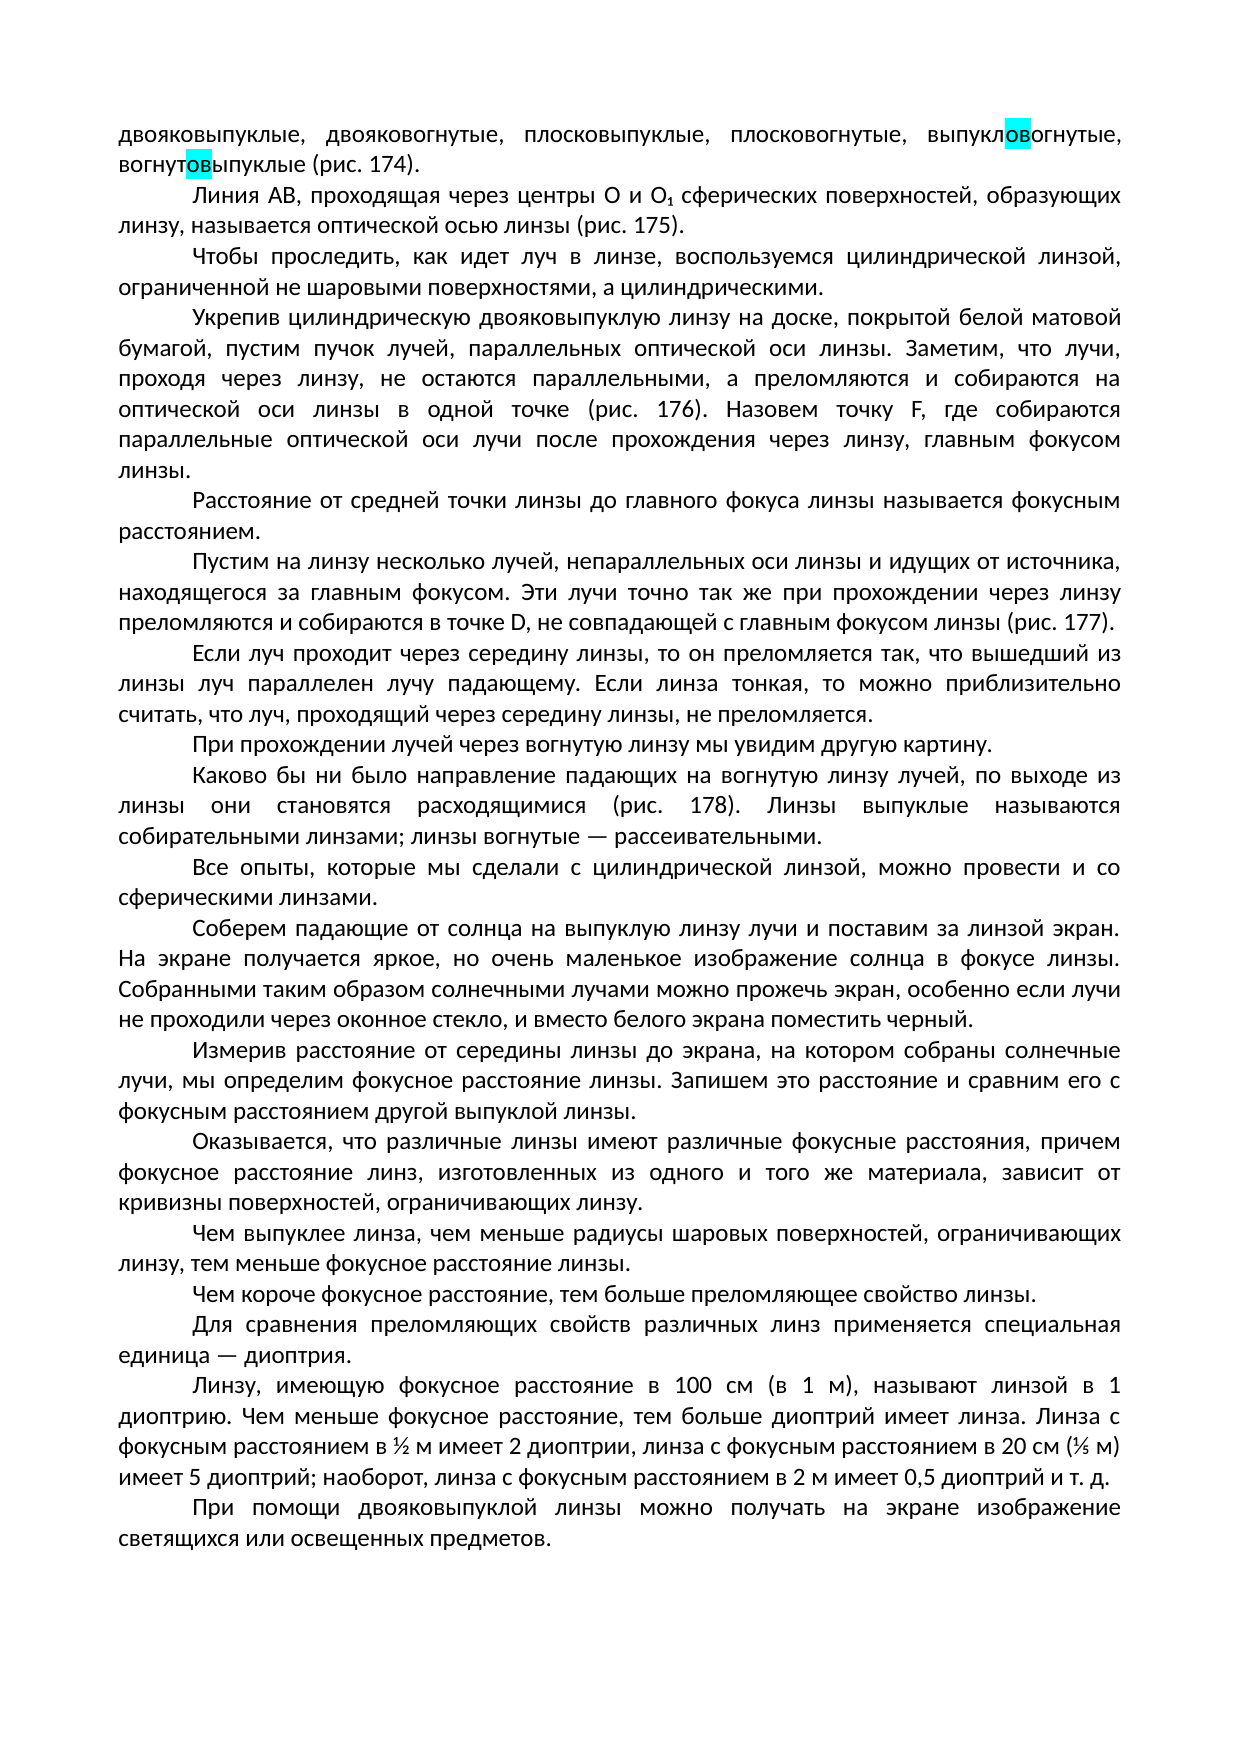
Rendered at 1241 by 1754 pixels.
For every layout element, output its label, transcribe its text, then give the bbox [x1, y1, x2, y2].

text Соберем падающие от солнца на выпуклую линзу лучи и поставим за линзой экран. На экране получается яркое, но очень маленькое изображение солнца в фокусе линзы. Собранными таким образом солнечными лучами можно прожечь экран, особенно если лучи не проходили через оконное стекло, и вместо белого экрана поместить черный. [118, 912, 1122, 1034]
text Укрепив цилиндрическую двояковыпуклую линзу на доске, покрытой белой матовой бумагой, пустим пучок лучей, параллельных оптической оси линзы. Заметим, что лучи, проходя через линзу, не остаются параллельными, а преломляются и собираются на оптической оси линзы в одной точке (рис. 176). Назовем точку F, где собираются параллельные оптической оси лучи после прохождения через линзу, главным фокусом линзы. [118, 301, 1122, 484]
text Оказывается, что различные линзы имеют различные фокусные расстояния, причем фокусное расстояние линз, изготовленных из одного и того же материала, зависит от кривизны поверхностей, ограничивающих линзу. [118, 1125, 1122, 1217]
text Каково бы ни было направление падающих на вогнутую линзу лучей, по выходе из линзы они становятся расходящимися (рис. 178). Линзы выпуклые называются собирательными линзами; линзы вогнутые — рассеивательными. [118, 759, 1122, 851]
text двояковыпуклые, двояковогнутые, плосковыпуклые, плосковогнутые, выпукловогнутые, вогнутовыпуклые (рис. 174). [118, 118, 1122, 179]
text Чтобы проследить, как идет луч в линзе, воспользуемся цилиндрической линзой, ограниченной не шаровыми поверхностями, а цилиндрическими. [118, 240, 1122, 301]
text При помощи двояковыпуклой линзы можно получать на экране изображение светящихся или освещенных предметов. [118, 1492, 1122, 1553]
text Для сравнения преломляющих свойств различных линз применяется специальная единица — диоптрия. [118, 1308, 1122, 1369]
text Расстояние от средней точки линзы до главного фокуса линзы называется фокусным расстоянием. [118, 484, 1122, 545]
text Линия АВ, проходящая через центры О и О₁ сферических поверхностей, образующих линзу, называется оптической осью линзы (рис. 175). [118, 179, 1122, 240]
text Чем короче фокусное расстояние, тем больше преломляющее свойство линзы. [118, 1278, 1122, 1308]
text Чем выпуклее линза, чем меньше радиусы шаровых поверхностей, ограничивающих линзу, тем меньше фокусное расстояние линзы. [118, 1217, 1122, 1278]
text При прохождении лучей через вогнутую линзу мы увидим другую картину. [118, 728, 1122, 759]
text Линзу, имеющую фокусное расстояние в 100 см (в 1 м), называют линзой в 1 диоптрию. Чем меньше фокусное расстояние, тем больше диоптрий имеет линза. Линза с фокусным расстоянием в ½ м имеет 2 диоптрии, линза с фокусным расстоянием в 20 см (⅕ м) имеет 5 диоптрий; наоборот, линза с фокусным расстоянием в 2 м имеет 0,5 диоптрий и т. д. [118, 1369, 1122, 1492]
text Пустим на линзу несколько лучей, непараллельных оси линзы и идущих от источника, находящегося за главным фокусом. Эти лучи точно так же при прохождении через линзу преломляются и собираются в точке D, не совпадающей с главным фокусом линзы (рис. 177). [118, 545, 1122, 637]
text Все опыты, которые мы сделали с цилиндрической линзой, можно провести и со сферическими линзами. [118, 851, 1122, 912]
text Измерив расстояние от середины линзы до экрана, на котором собраны солнечные лучи, мы определим фокусное расстояние линзы. Запишем это расстояние и сравним его с фокусным расстоянием другой выпуклой линзы. [118, 1034, 1122, 1125]
text Если луч проходит через середину линзы, то он преломляется так, что вышедший из линзы луч параллелен лучу падающему. Если линза тонкая, то можно приблизительно считать, что луч, проходящий через середину линзы, не преломляется. [118, 637, 1122, 728]
